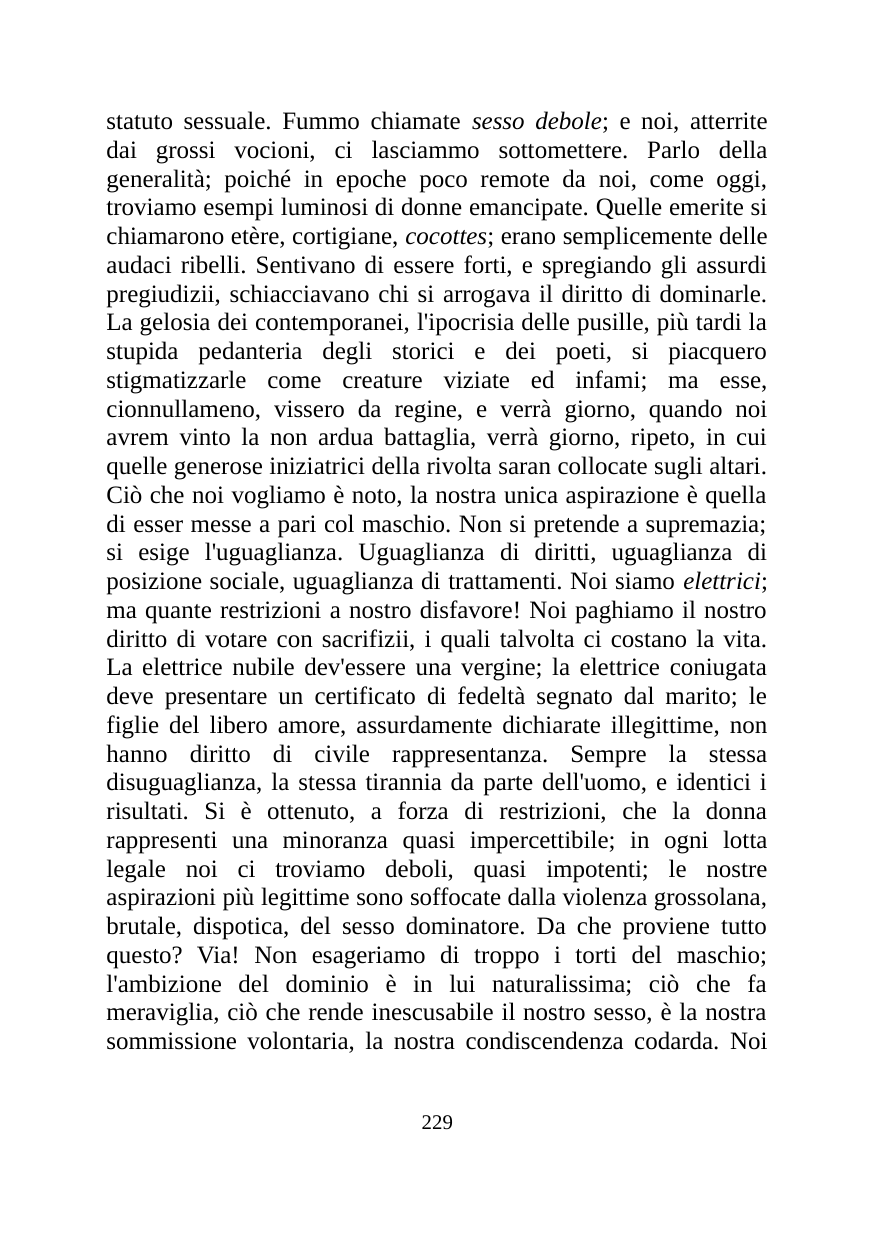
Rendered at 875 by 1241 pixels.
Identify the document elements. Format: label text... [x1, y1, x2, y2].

text statuto sessuale. Fummo chiamate sesso debole; e noi, atterrite dai grossi vocioni, ci lasciammo sottomettere. Parlo della generalità; poiché in epoche poco remote da noi, come oggi, troviamo esempi luminosi di donne emancipate. Quelle emerite si chiamarono etère, cortigiane, cocottes; erano semplicemente delle audaci ribelli. Sentivano di essere forti, e spregiando gli assurdi pregiudizii, schiacciavano chi si arrogava il diritto di dominarle. La gelosia dei contemporanei, l'ipocrisia delle pusille, più tardi la stupida pedanteria degli storici e dei poeti, si piacquero stigmatizzarle come creature viziate ed infami; ma esse, cionnullameno, vissero da regine, e verrà giorno, quando noi avrem vinto la non ardua battaglia, verrà giorno, ripeto, in cui quelle generose iniziatrici della rivolta saran collocate sugli altari. Ciò che noi vogliamo è noto, la nostra unica aspirazione è quella di esser messe a pari col maschio. Non si pretende a supremazia; si esige l'uguaglianza. Uguaglianza di diritti, uguaglianza di posizione sociale, uguaglianza di trattamenti. Noi siamo elettrici; ma quante restrizioni a nostro disfavore! Noi paghiamo il nostro diritto di votare con sacrifizii, i quali talvolta ci costano la vita. La elettrice nubile dev'essere una vergine; la elettrice coniugata deve presentare un certificato di fedeltà segnato dal marito; le figlie del libero amore, assurdamente dichiarate illegittime, non hanno diritto di civile rappresentanza. Sempre la stessa disuguaglianza, la stessa tirannia da parte dell'uomo, e identici i risultati. Si è ottenuto, a forza di restrizioni, che la donna rappresenti una minoranza quasi impercettibile; in ogni lotta legale noi ci troviamo deboli, quasi impotenti; le nostre aspirazioni più legittime sono soffocate dalla violenza grossolana, brutale, dispotica, del sesso dominatore. Da che proviene tutto questo? Via! Non esageriamo di troppo i torti del maschio; l'ambizione del dominio è in lui naturalissima; ciò che fa meraviglia, ciò che rende inescusabile il nostro sesso, è la nostra sommissione volontaria, la nostra condiscendenza codarda. Noi [106, 106, 768, 1055]
